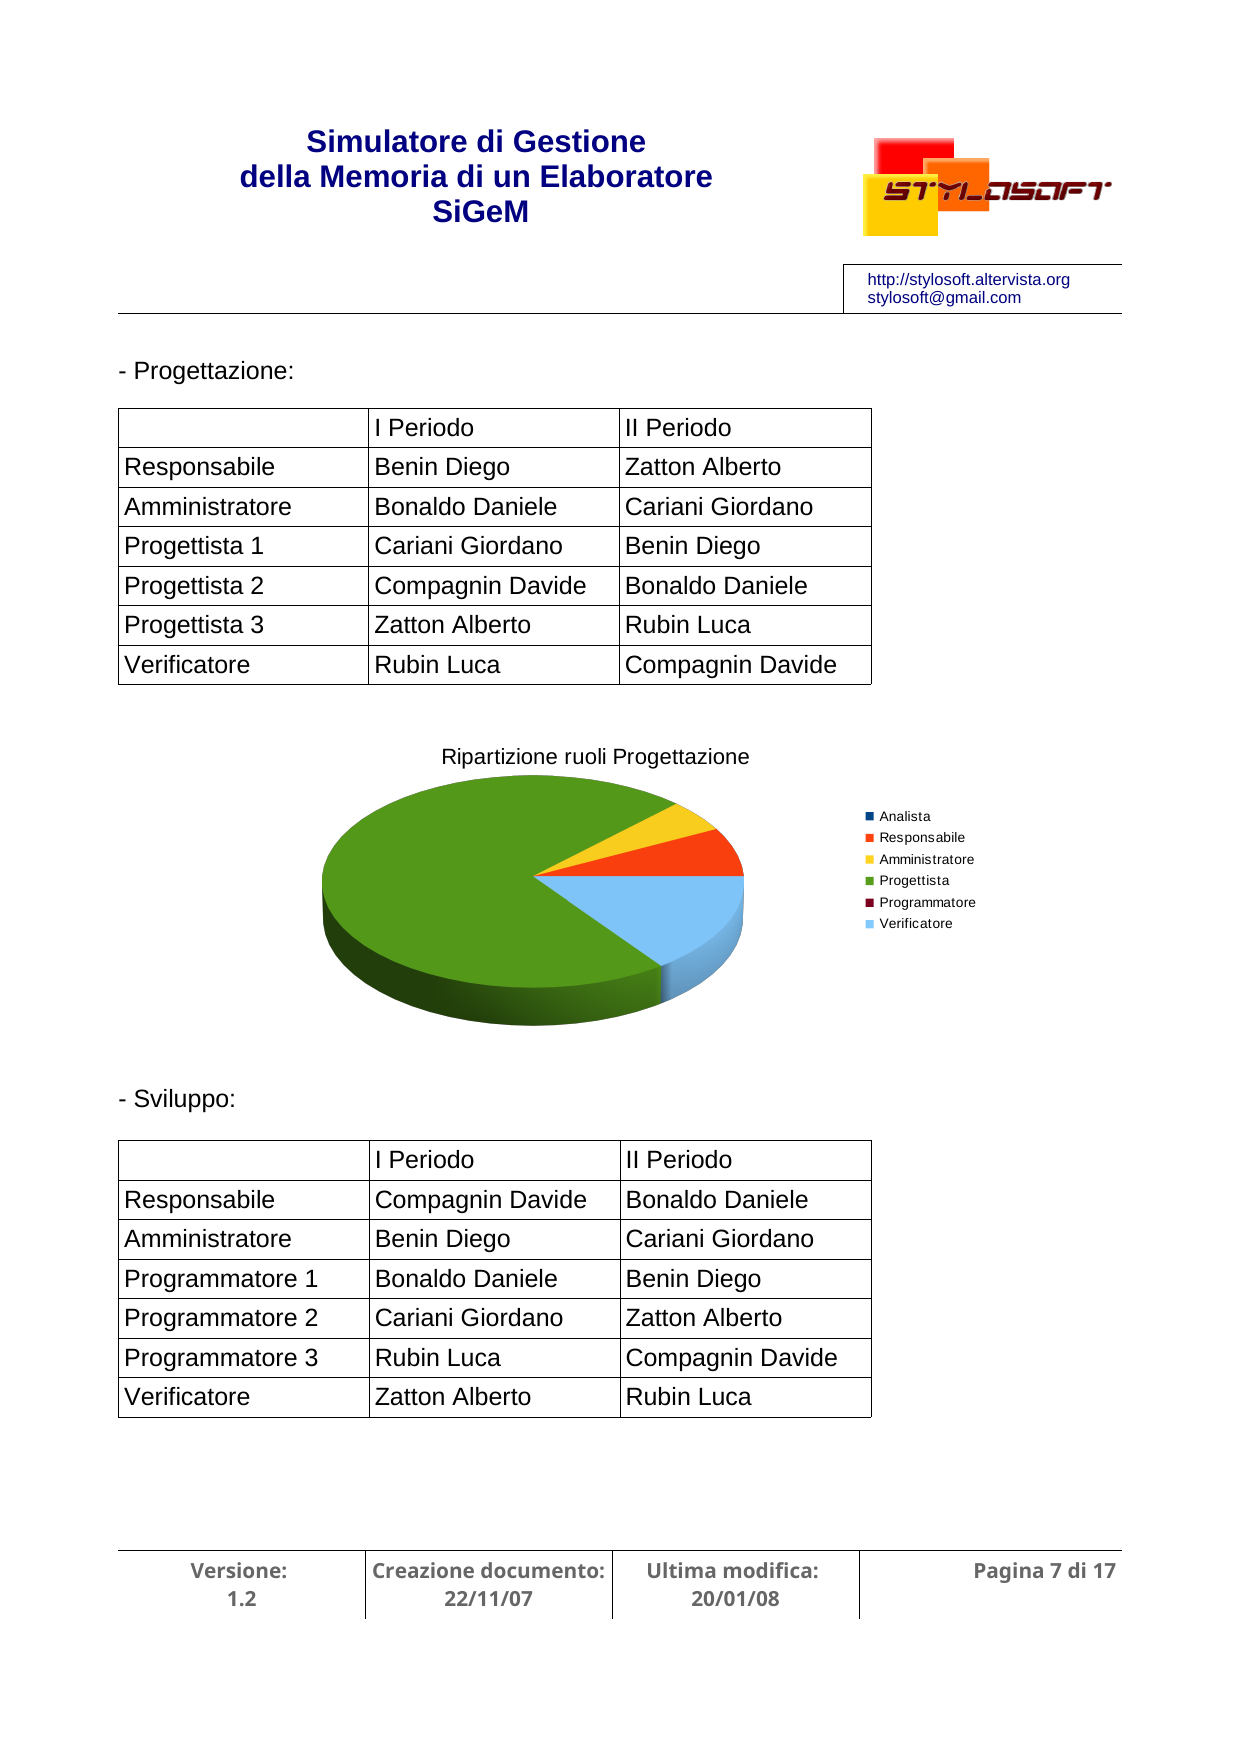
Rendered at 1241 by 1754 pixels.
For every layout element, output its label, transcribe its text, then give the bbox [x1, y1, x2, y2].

table_cell Progettista 1 [119, 527, 368, 566]
table_cell Rubin Luca [620, 606, 871, 644]
table_header [119, 1141, 369, 1180]
table_cell Cariani Giordano [621, 1220, 871, 1259]
table_cell Bonaldo Daniele [370, 1260, 620, 1298]
table_cell Bonaldo Daniele [621, 1181, 871, 1219]
table_cell Cariani Giordano [620, 488, 871, 526]
table_cell Progettista 2 [119, 567, 368, 605]
table_cell Verificatore [119, 1378, 369, 1417]
table_header [119, 409, 368, 447]
table_cell Rubin Luca [370, 1339, 620, 1377]
table_cell Bonaldo Daniele [620, 567, 871, 605]
table_cell Programmatore 1 [119, 1260, 369, 1298]
table_cell Benin Diego [370, 1220, 620, 1259]
table_cell Compagnin Davide [620, 646, 871, 684]
table_cell Bonaldo Daniele [369, 488, 619, 526]
text - Progettazione: [118, 357, 1122, 384]
table_cell Verificatore [119, 646, 368, 684]
table_cell Benin Diego [621, 1260, 871, 1298]
picture [848, 123, 1117, 247]
table_cell Cariani Giordano [369, 527, 619, 566]
table_header I Periodo [369, 409, 619, 447]
table_cell Programmatore 3 [119, 1339, 369, 1377]
table_cell Programmatore 2 [119, 1299, 369, 1338]
table_cell Zatton Alberto [621, 1299, 871, 1338]
table_cell Amministratore [119, 488, 368, 526]
table_cell Compagnin Davide [369, 567, 619, 605]
table_cell Rubin Luca [621, 1378, 871, 1417]
table_cell Zatton Alberto [620, 448, 871, 487]
table_cell Cariani Giordano [370, 1299, 620, 1338]
table_cell Responsabile [119, 448, 368, 487]
table_cell Zatton Alberto [370, 1378, 620, 1417]
text - Sviluppo: [118, 1084, 1122, 1140]
table_cell Responsabile [119, 1181, 369, 1219]
table_header II Periodo [620, 409, 871, 447]
table_cell Benin Diego [369, 448, 619, 487]
table_header II Periodo [621, 1141, 871, 1180]
table_cell Rubin Luca [369, 646, 619, 684]
table_cell Zatton Alberto [369, 606, 619, 644]
table_cell Compagnin Davide [370, 1181, 620, 1219]
table_header I Periodo [370, 1141, 620, 1180]
table_cell Progettista 3 [119, 606, 368, 644]
table_cell Compagnin Davide [621, 1339, 871, 1377]
table_cell Benin Diego [620, 527, 871, 566]
table_cell Amministratore [119, 1220, 369, 1259]
